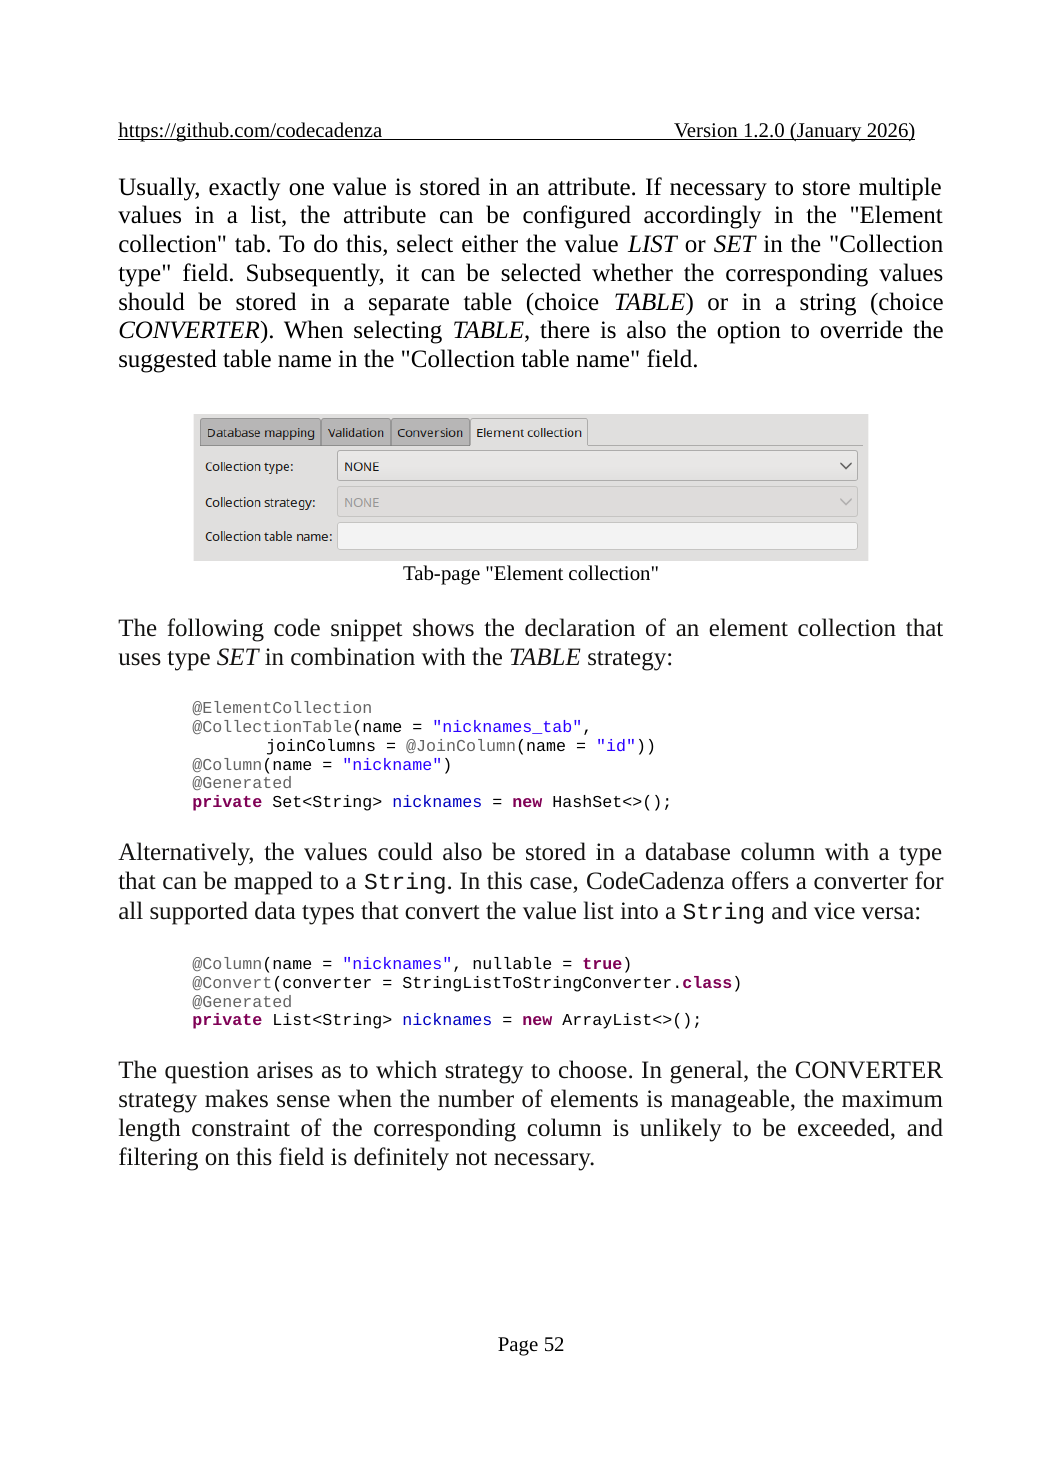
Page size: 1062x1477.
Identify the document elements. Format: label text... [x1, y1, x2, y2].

text Usually, exactly one value is stored in an attribute. If necessary to store multiple values in a list, the attribute can be configured accordingly in the "Element collection" tab. To do this, select either the value LIST or SET in the "Collection type" field. Subsequently, it can be selected whether the corresponding values should be stored in a separate table (choice TABLE) or in a string (choice CONVERTER). When selecting TABLE, there is also the option to override the suggested table name in the "Collection table name" field. [118, 172, 944, 373]
text private List<String> nicknames = new ArrayList<>(); [118, 1012, 944, 1031]
picture [193, 414, 869, 561]
text Alternatively, the values could also be stored in a database column with a type that can be mapped to a String. In this case, CodeCadenza offers a converter for all supported data types that convert the value list into a String and vice versa: [118, 837, 944, 927]
text @Column(name = "nicknames", nullable = true) [118, 951, 944, 974]
text joinColumns = @JoinColumn(name = "id")) [118, 737, 944, 756]
text @Generated [118, 775, 944, 794]
text @ElementCollection [118, 699, 944, 718]
text @Column(name = "nickname") [118, 756, 944, 775]
text The question arises as to which strategy to choose. In general, the CONVERTER strategy makes sense when the number of elements is manageable, the maximum length constraint of the corresponding column is unlikely to be exceeded, and filtering on this field is definitely not necessary. [118, 1056, 944, 1171]
text Tab-page "Element collection" [193, 561, 868, 584]
text @Generated [118, 993, 944, 1012]
text @CollectionTable(name = "nicknames_tab", [118, 718, 944, 737]
text private Set<String> nicknames = new HashSet<>(); [118, 794, 944, 813]
text @Convert(converter = StringListToStringConverter.class) [118, 974, 944, 993]
text The following code snippet shows the declaration of an element collection that uses type SET in combination with the TABLE strategy: [118, 613, 944, 671]
